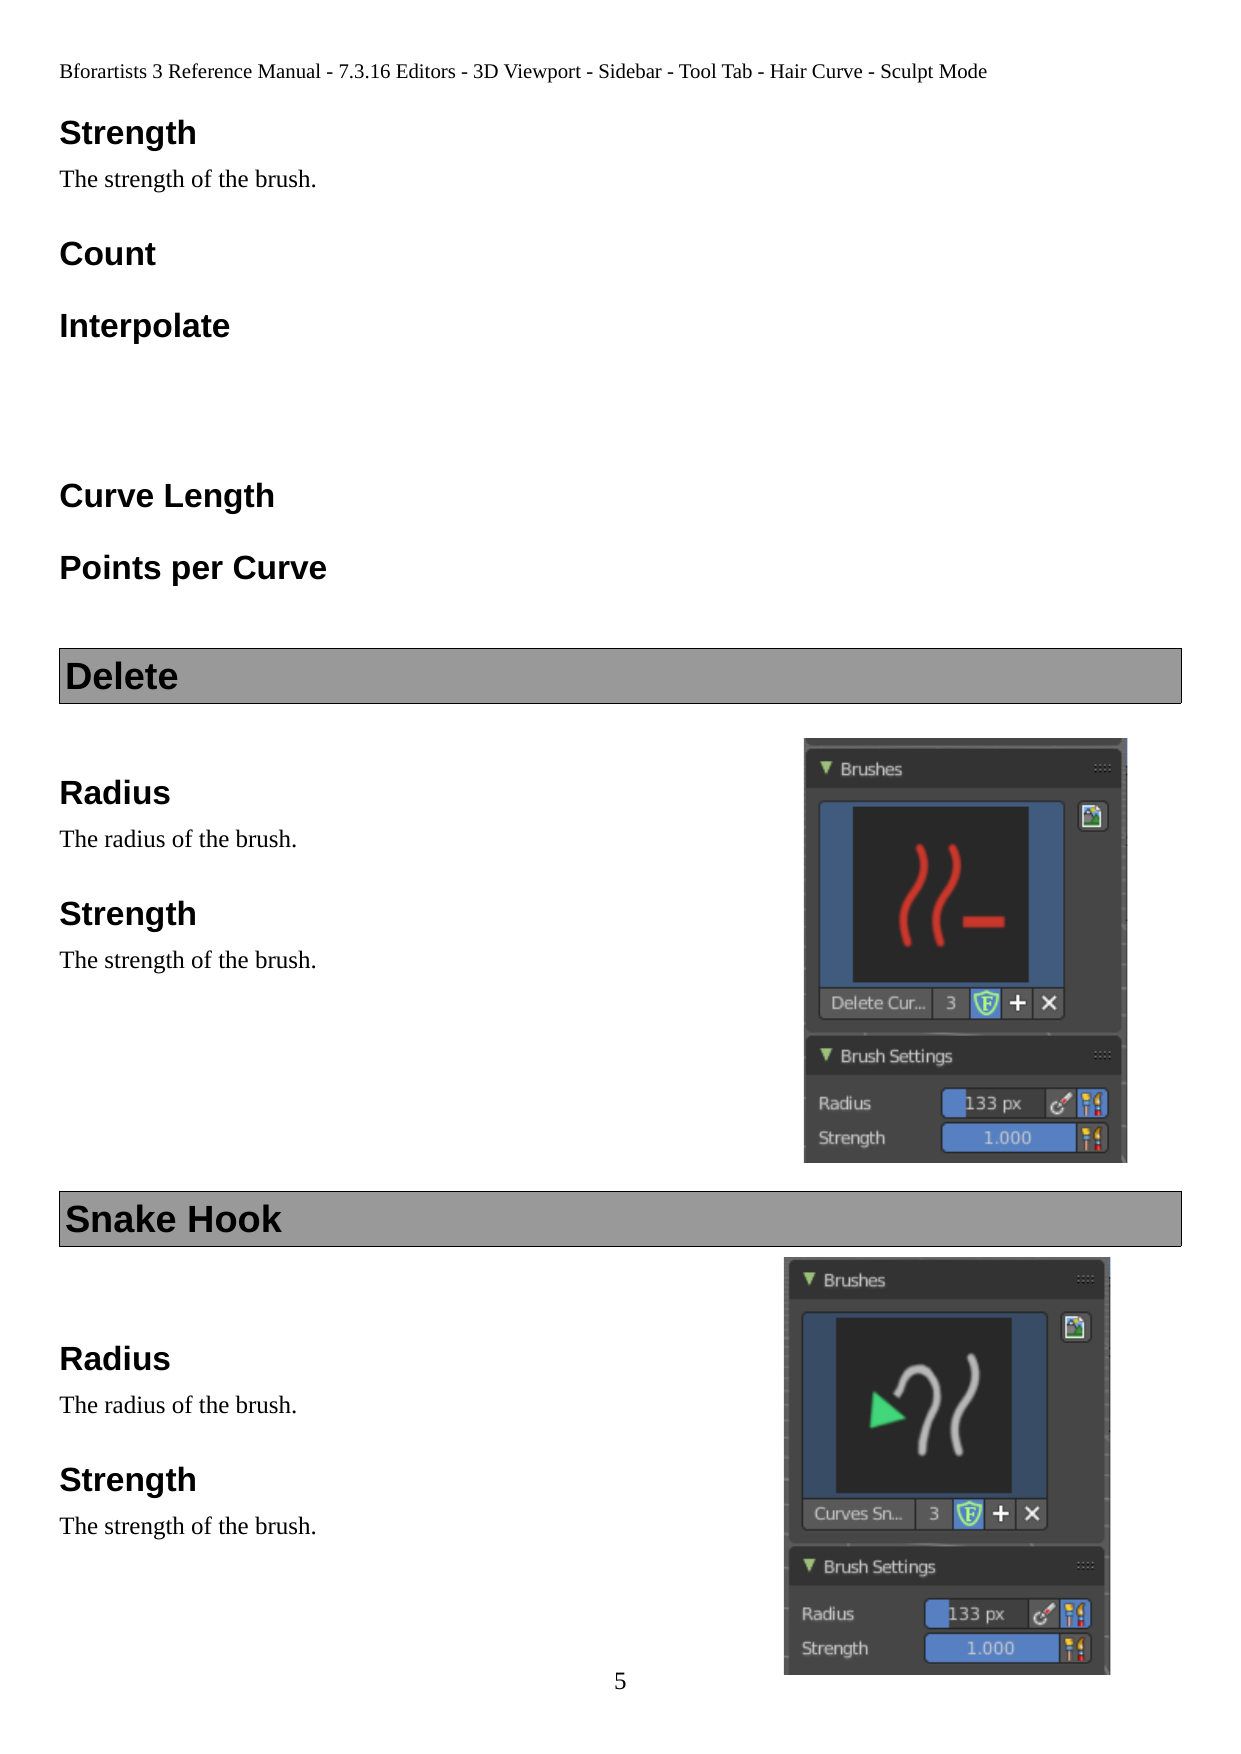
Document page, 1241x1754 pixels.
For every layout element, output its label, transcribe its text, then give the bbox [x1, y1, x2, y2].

text [1128, 945, 1181, 974]
text The radius of the brush. [59, 1390, 783, 1419]
subtitle Interpolate [59, 306, 1181, 344]
subtitle Radius [59, 1339, 783, 1377]
table_header Snake Hook [60, 1192, 1181, 1246]
text [1111, 1511, 1181, 1540]
text The radius of the brush. [59, 824, 803, 853]
subtitle [1128, 894, 1181, 933]
table_header Delete [60, 649, 1181, 703]
picture [783, 1257, 1111, 1675]
subtitle Curve Length [59, 476, 1181, 514]
text The strength of the brush. [59, 945, 803, 974]
subtitle [1111, 1460, 1181, 1498]
subtitle [1111, 1339, 1181, 1377]
text The strength of the brush. [59, 164, 1181, 192]
subtitle Points per Curve [59, 548, 1181, 586]
text The strength of the brush. [59, 1511, 783, 1540]
subtitle Radius [59, 773, 803, 812]
text [1128, 824, 1181, 853]
subtitle Count [59, 234, 1181, 272]
text [1111, 1390, 1181, 1419]
subtitle Strength [59, 113, 1181, 151]
subtitle Strength [59, 1460, 783, 1498]
subtitle Strength [59, 894, 803, 933]
subtitle [1128, 773, 1181, 812]
picture [803, 738, 1128, 1163]
